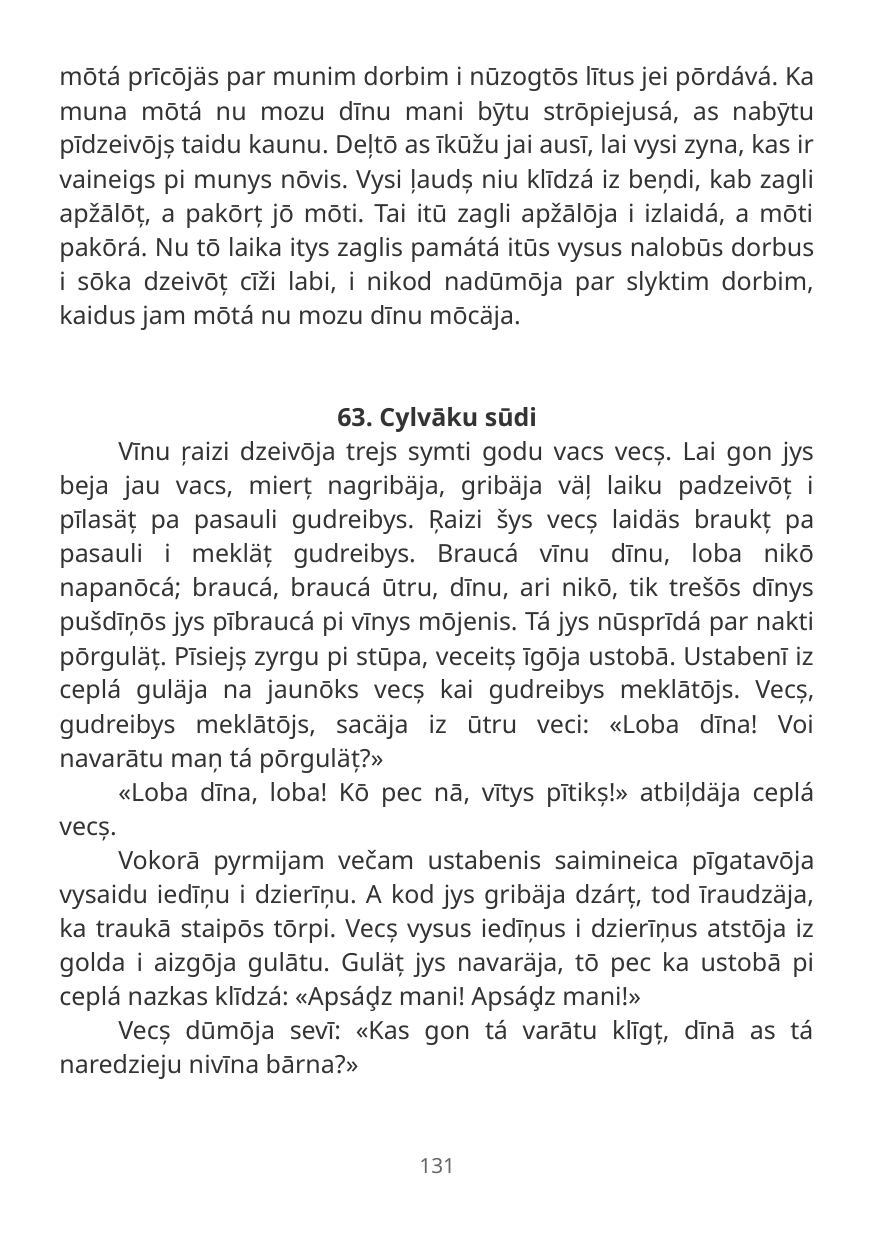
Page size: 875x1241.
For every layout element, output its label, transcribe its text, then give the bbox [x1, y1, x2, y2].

text Vecș dūmōja sevī: «Kas gon tá varātu klīgț, dīnā as tá naredzieju nivīna bārna?» [59, 1013, 815, 1081]
text «Loba dīna, loba! Kō pec nā, vītys pītikș!» atbiļdäja ceplá vecș. [59, 774, 815, 842]
text 63. Cylvāku sūdi [59, 400, 815, 434]
text Vokorā pyrmijam večam ustabenis saimineica pīgatavōja vysaidu iedīņu i dzierīņu. A kod jys gribäja dzárț, tod īraudzäja, ka traukā staipōs tōrpi. Vecș vysus iedīņus i dzierīņus atstōja iz golda i aizgōja gulātu. Guläț jys navaräja, tō pec ka ustobā pi ceplá nazkas klīdzá: «Apsáḑz mani! Apsáḑz mani!» [59, 842, 815, 1013]
text mōtá prīcōjäs par munim dorbim i nūzogtōs lītus jei pōrdává. Ka muna mōtá nu mozu dīnu mani bȳtu strōpiejusá, as nabȳtu pīdzeivōjș taidu kaunu. Deļtō as īkūžu jai ausī, lai vysi zyna, kas ir vaineigs pi munys nōvis. Vysi ļaudș niu klīdzá iz beņdi, kab zagli apžālōț, a pakōrț jō mōti. Tai itū zagli apžālōja i izlaidá, a mōti pakōrá. Nu tō laika itys zaglis památá itūs vysus nalobūs dorbus i sōka dzeivōț cīži labi, i nikod nadūmōja par slyktim dorbim, kaidus jam mōtá nu mozu dīnu mōcäja. [59, 59, 815, 332]
text Vīnu ŗaizi dzeivōja trejs symti godu vacs vecș. Lai gon jys beja jau vacs, mierț nagribäja, gribäja väļ laiku padzeivōț i pīlasäț pa pasauli gudreibys. Ŗaizi šys vecș laidäs braukț pa pasauli i mekläț gudreibys. Braucá vīnu dīnu, loba nikō napanōcá; braucá, braucá ūtru, dīnu, ari nikō, tik trešōs dīnys pušdīņōs jys pībraucá pi vīnys mōjenis. Tá jys nūsprīdá par nakti pōrguläț. Pīsiejș zyrgu pi stūpa, veceitș īgōja ustobā. Ustabenī iz ceplá guläja na jaunōks vecș kai gudreibys meklātōjs. Vecș, gudreibys meklātōjs, sacäja iz ūtru veci: «Loba dīna! Voi navarātu maņ tá pōrguläț?» [59, 434, 815, 774]
